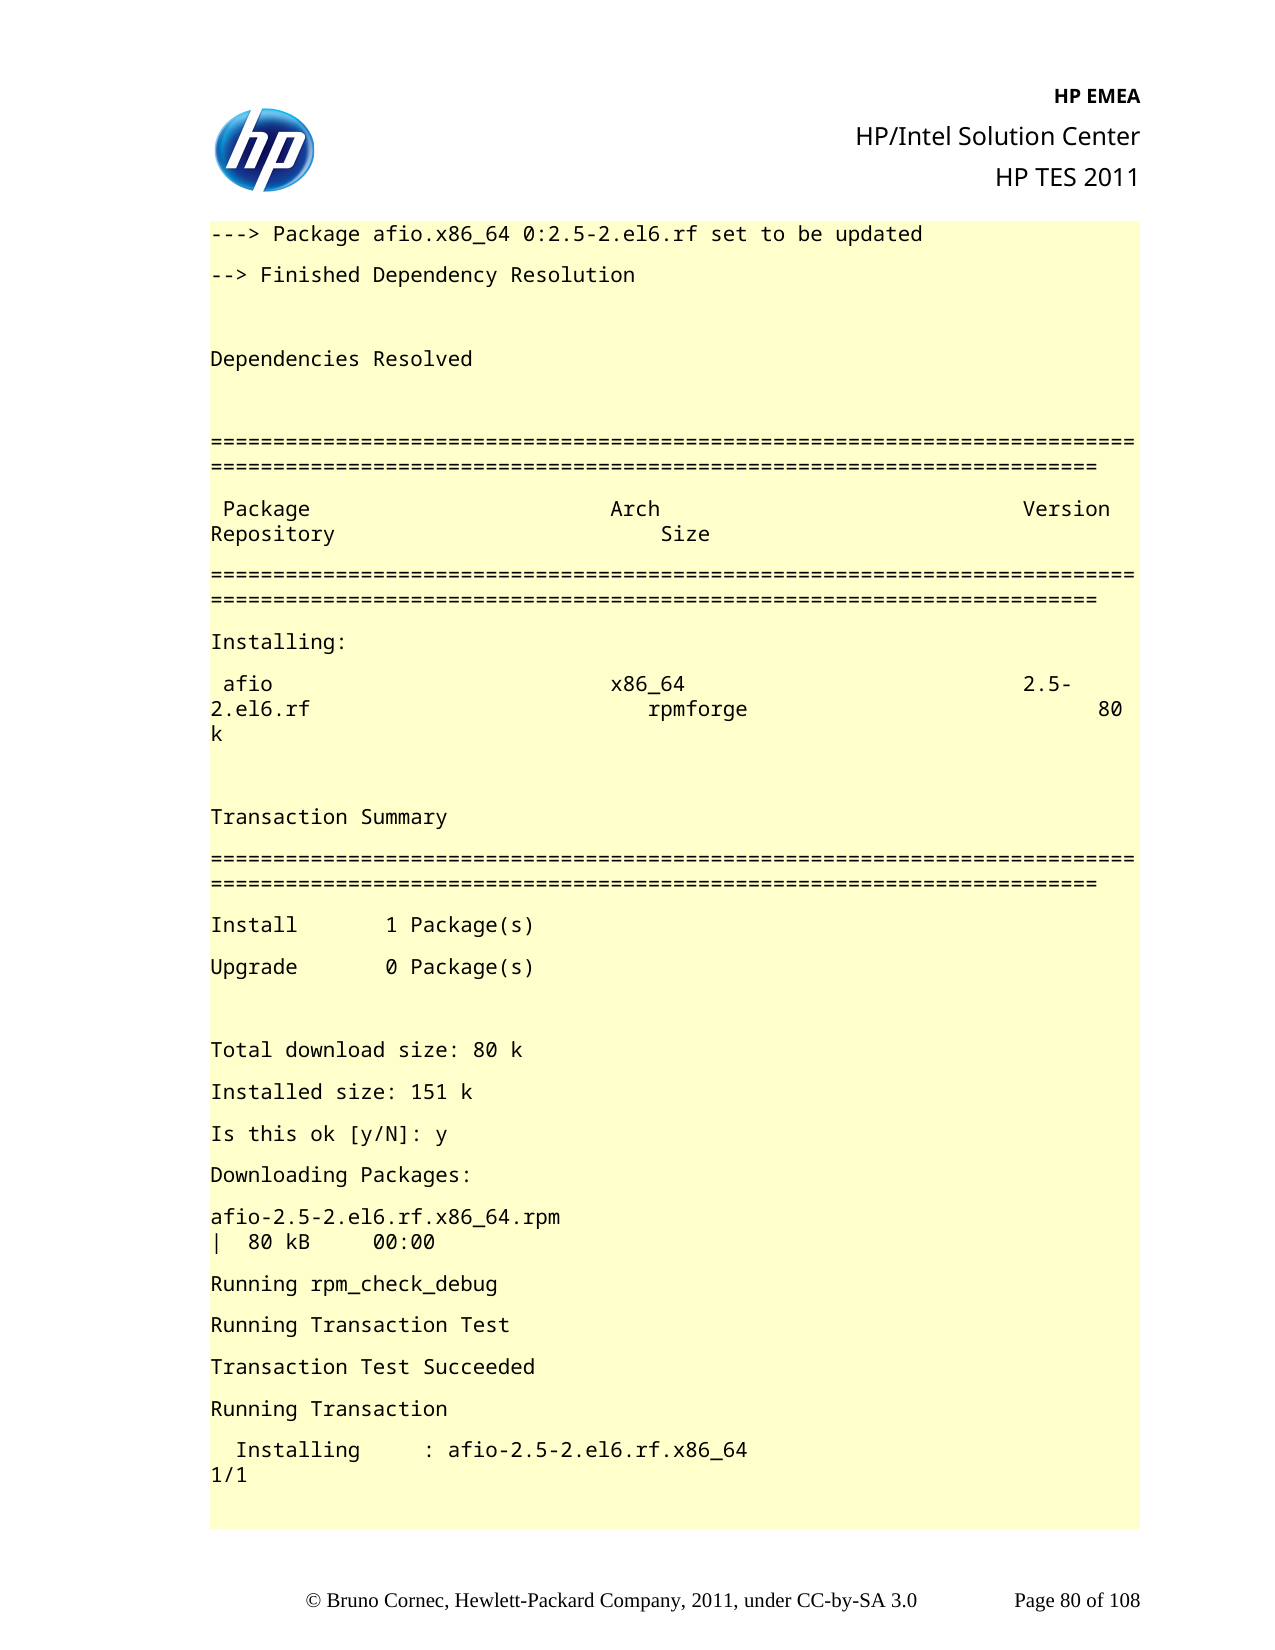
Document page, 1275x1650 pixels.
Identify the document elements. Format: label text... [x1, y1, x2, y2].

text afio x86_64 2.5-2.el6.rf rpmforge 80 k [210, 671, 1140, 746]
text Dependencies Resolved [210, 346, 1140, 371]
text Installed size: 151 k [210, 1079, 1140, 1104]
text ================================================================================================================================================= [210, 846, 1140, 896]
text Running rpm_check_debug [210, 1271, 1140, 1296]
text Is this ok [y/N]: y [210, 1121, 1140, 1146]
text Transaction Summary [210, 804, 1140, 829]
text Package Arch Version Repository Size [210, 496, 1140, 546]
text Running Transaction [210, 1396, 1140, 1421]
text Installing: [210, 629, 1140, 654]
text --> Finished Dependency Resolution [210, 263, 1140, 288]
text Upgrade 0 Package(s) [210, 954, 1140, 979]
text afio-2.5-2.el6.rf.x86_64.rpm | 80 kB 00:00 [210, 1204, 1140, 1254]
text Total download size: 80 k [210, 1038, 1140, 1063]
text ================================================================================================================================================= [210, 429, 1140, 479]
text Install 1 Package(s) [210, 913, 1140, 938]
picture [214, 108, 315, 192]
text Installing : afio-2.5-2.el6.rf.x86_64 1/1 [210, 1438, 1140, 1488]
text Transaction Test Succeeded [210, 1354, 1140, 1379]
text ---> Package afio.x86_64 0:2.5-2.el6.rf set to be updated [210, 221, 1140, 246]
text ================================================================================================================================================= [210, 563, 1140, 613]
text Running Transaction Test [210, 1313, 1140, 1338]
text Downloading Packages: [210, 1163, 1140, 1188]
